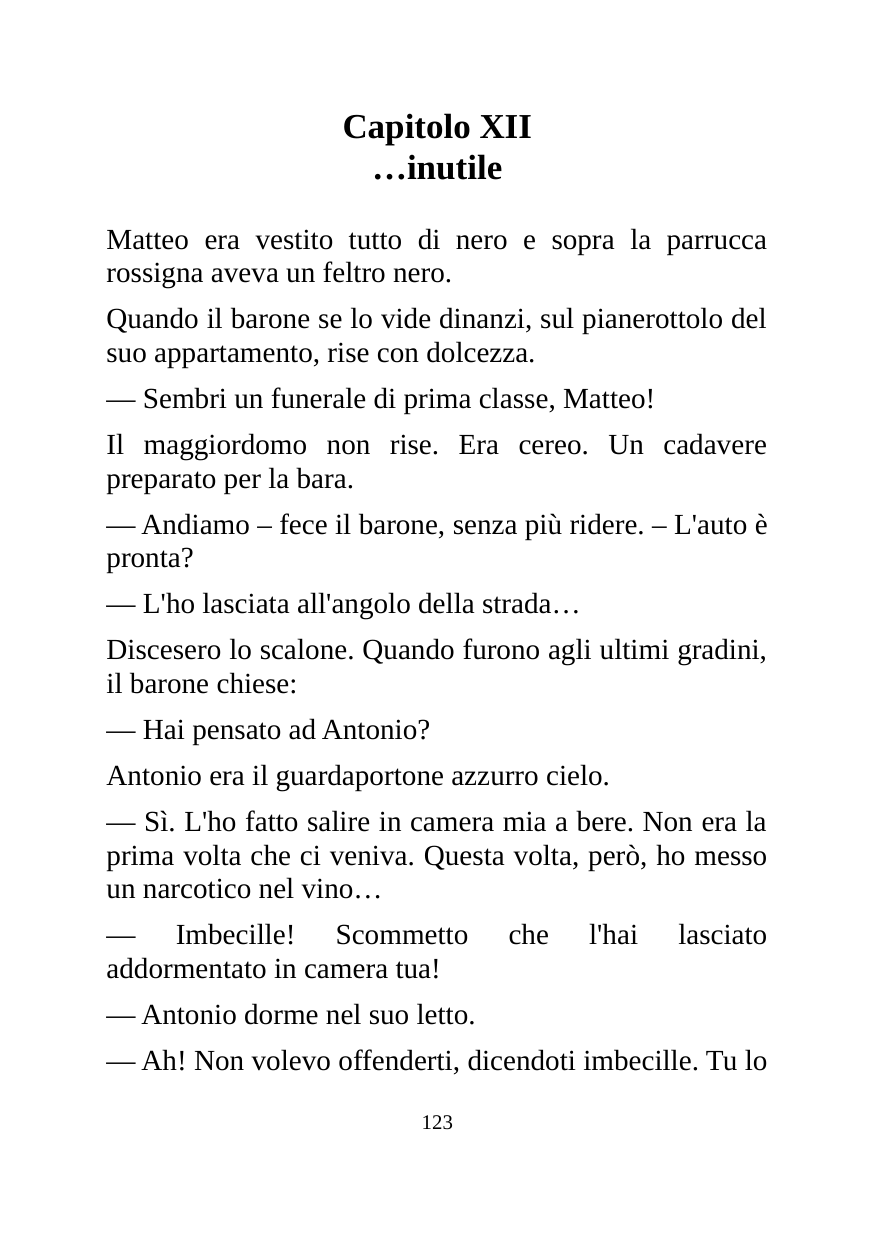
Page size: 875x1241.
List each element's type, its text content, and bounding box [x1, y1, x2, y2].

text — Hai pensato ad Antonio? [106, 712, 768, 746]
text Quando il barone se lo vide dinanzi, sul pianerottolo del suo appartamento, rise con dolcezza. [106, 302, 768, 369]
subtitle Capitolo XII …inutile [106, 106, 768, 187]
text — Imbecille! Scommetto che l'hai lasciato addormentato in camera tua! [106, 917, 768, 984]
text Antonio era il guardaportone azzurro cielo. [106, 758, 768, 792]
text — Sì. L'ho fatto salire in camera mia a bere. Non era la prima volta che ci veniva. Questa volta, però, ho messo un narcotico nel vino… [106, 804, 768, 905]
text Il maggiordomo non rise. Era cereo. Un cadavere preparato per la bara. [106, 427, 768, 494]
text — L'ho lasciata all'angolo della strada… [106, 586, 768, 620]
text Matteo era vestito tutto di nero e sopra la parrucca rossigna aveva un feltro nero. [106, 222, 768, 289]
text — Sembri un funerale di prima classe, Matteo! [106, 381, 768, 415]
text — Ah! Non volevo offenderti, dicendoti imbecille. Tu lo [106, 1043, 768, 1076]
text Discesero lo scalone. Quando furono agli ultimi gradini, il barone chiese: [106, 632, 768, 699]
text — Andiamo – fece il barone, senza più ridere. – L'auto è pronta? [106, 507, 768, 574]
text — Antonio dorme nel suo letto. [106, 997, 768, 1030]
